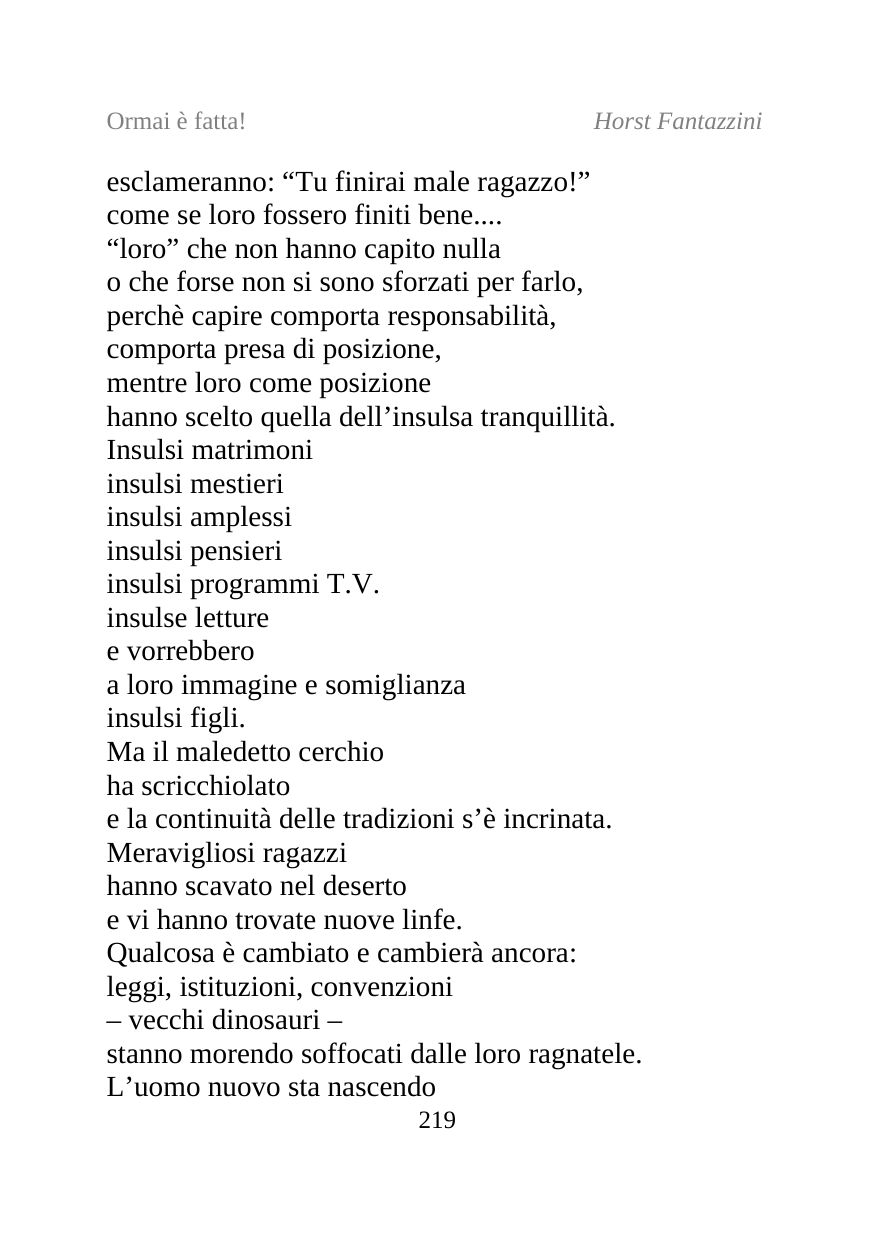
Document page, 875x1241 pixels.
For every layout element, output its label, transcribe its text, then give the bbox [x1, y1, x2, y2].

text a loro immagine e somiglianza [106, 667, 768, 701]
text insulsi pensieri [106, 533, 768, 566]
text insulsi programmi T.V. [106, 566, 768, 600]
text insulsi figli. [106, 701, 768, 734]
text e vi hanno trovate nuove linfe. [106, 902, 768, 935]
text mentre loro come posizione [106, 365, 768, 399]
text insulsi amplessi [106, 499, 768, 533]
text L’uomo nuovo sta nascendo [106, 1069, 768, 1103]
text perchè capire comporta responsabilità, [106, 298, 768, 332]
text leggi, istituzioni, convenzioni [106, 969, 768, 1002]
text come se loro fossero finiti bene.... [106, 197, 768, 231]
text stanno morendo soffocati dalle loro ragnatele. [106, 1036, 768, 1069]
text insulse letture [106, 600, 768, 633]
text Meravigliosi ragazzi [106, 835, 768, 868]
text Insulsi matrimoni [106, 432, 768, 466]
text e vorrebbero [106, 633, 768, 667]
text e la continuità delle tradizioni s’è incrinata. [106, 801, 768, 835]
text comporta presa di posizione, [106, 332, 768, 365]
text hanno scelto quella dell’insulsa tranquillità. [106, 399, 768, 432]
text ha scricchiolato [106, 768, 768, 801]
text hanno scavato nel deserto [106, 868, 768, 902]
text esclameranno: “Tu finirai male ragazzo!” [106, 164, 768, 197]
text insulsi mestieri [106, 466, 768, 499]
text “loro” che non hanno capito nulla [106, 231, 768, 264]
text o che forse non si sono sforzati per farlo, [106, 264, 768, 298]
text Ma il maledetto cerchio [106, 734, 768, 768]
text – vecchi dinosauri – [106, 1002, 768, 1036]
text Qualcosa è cambiato e cambierà ancora: [106, 935, 768, 969]
